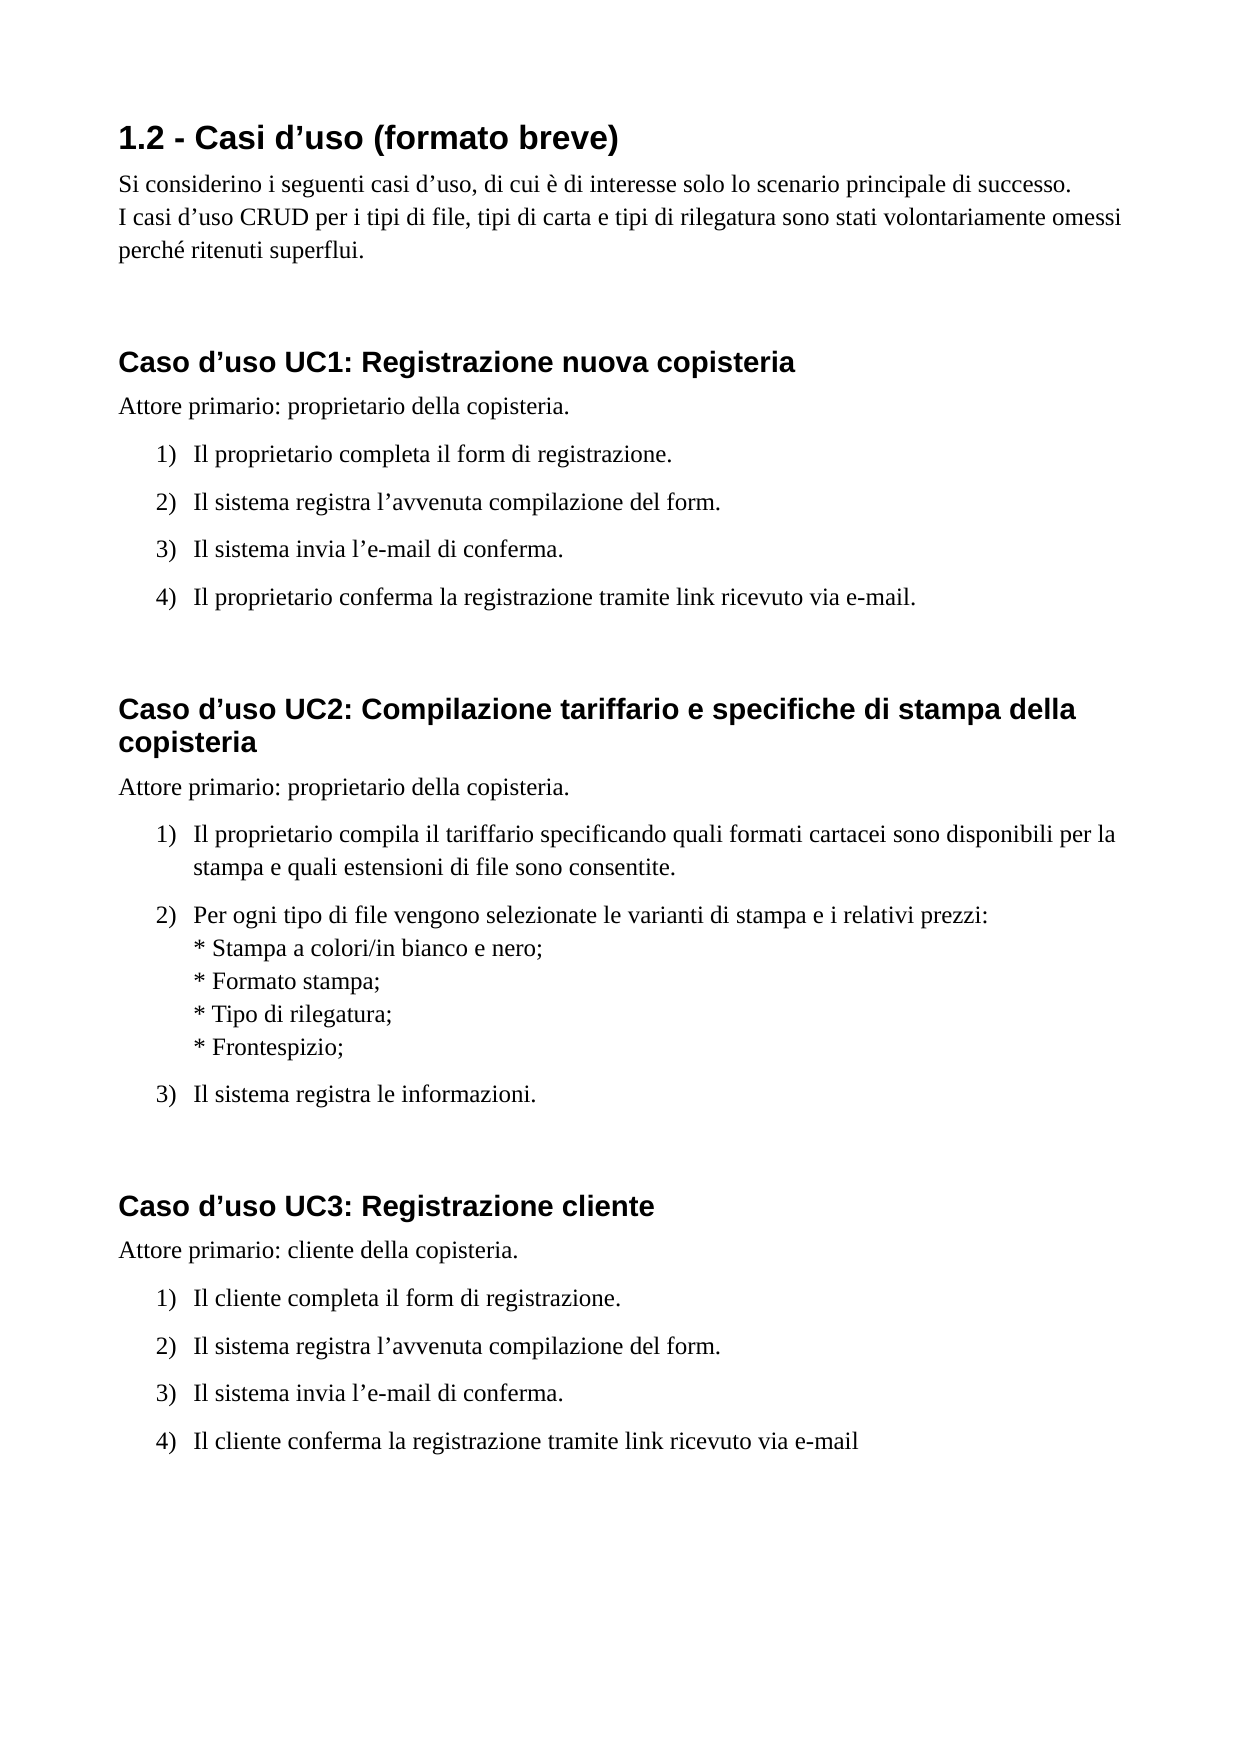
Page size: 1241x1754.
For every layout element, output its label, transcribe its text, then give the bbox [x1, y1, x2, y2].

list Il proprietario compila il tariffario specificando quali formati cartacei sono disponibili per la stampa e quali estensioni di file sono consentite. [156, 819, 1122, 881]
list Il sistema invia l’e-mail di conferma. [156, 534, 1122, 563]
subtitle Caso d’uso UC3: Registrazione cliente [118, 1189, 1122, 1223]
text Attore primario: proprietario della copisteria. [118, 391, 1122, 420]
list Il sistema registra le informazioni. [156, 1079, 1122, 1108]
list Il proprietario conferma la registrazione tramite link ricevuto via e-mail. [156, 582, 1122, 611]
list Il cliente conferma la registrazione tramite link ricevuto via e-mail [156, 1426, 1122, 1455]
subtitle Caso d’uso UC1: Registrazione nuova copisteria [118, 345, 1122, 379]
text Si considerino i seguenti casi d’uso, di cui è di interesse solo lo scenario principale di successo. I casi d’uso CRUD per i tipi di file, tipi di carta e tipi di rilegatura sono stati volontariamente omessi perché ritenuti superflui. [118, 169, 1122, 264]
list Il sistema registra l’avvenuta compilazione del form. [156, 487, 1122, 515]
text Attore primario: proprietario della copisteria. [118, 772, 1122, 800]
list Il sistema registra l’avvenuta compilazione del form. [156, 1331, 1122, 1359]
subtitle 1.2 - Casi d’uso (formato breve) [118, 118, 1122, 157]
text Attore primario: cliente della copisteria. [118, 1236, 1122, 1264]
list Il proprietario completa il form di registrazione. [156, 439, 1122, 468]
list Per ogni tipo di file vengono selezionate le varianti di stampa e i relativi prezzi: * Stampa a colori/in bianco e nero; * Formato stampa; * Tipo di rilegatura; * Frontespizio; [156, 900, 1122, 1061]
list Il sistema invia l’e-mail di conferma. [156, 1378, 1122, 1407]
subtitle Caso d’uso UC2: Compilazione tariffario e specifiche di stampa della copisteria [118, 692, 1122, 759]
list Il cliente completa il form di registrazione. [156, 1283, 1122, 1312]
